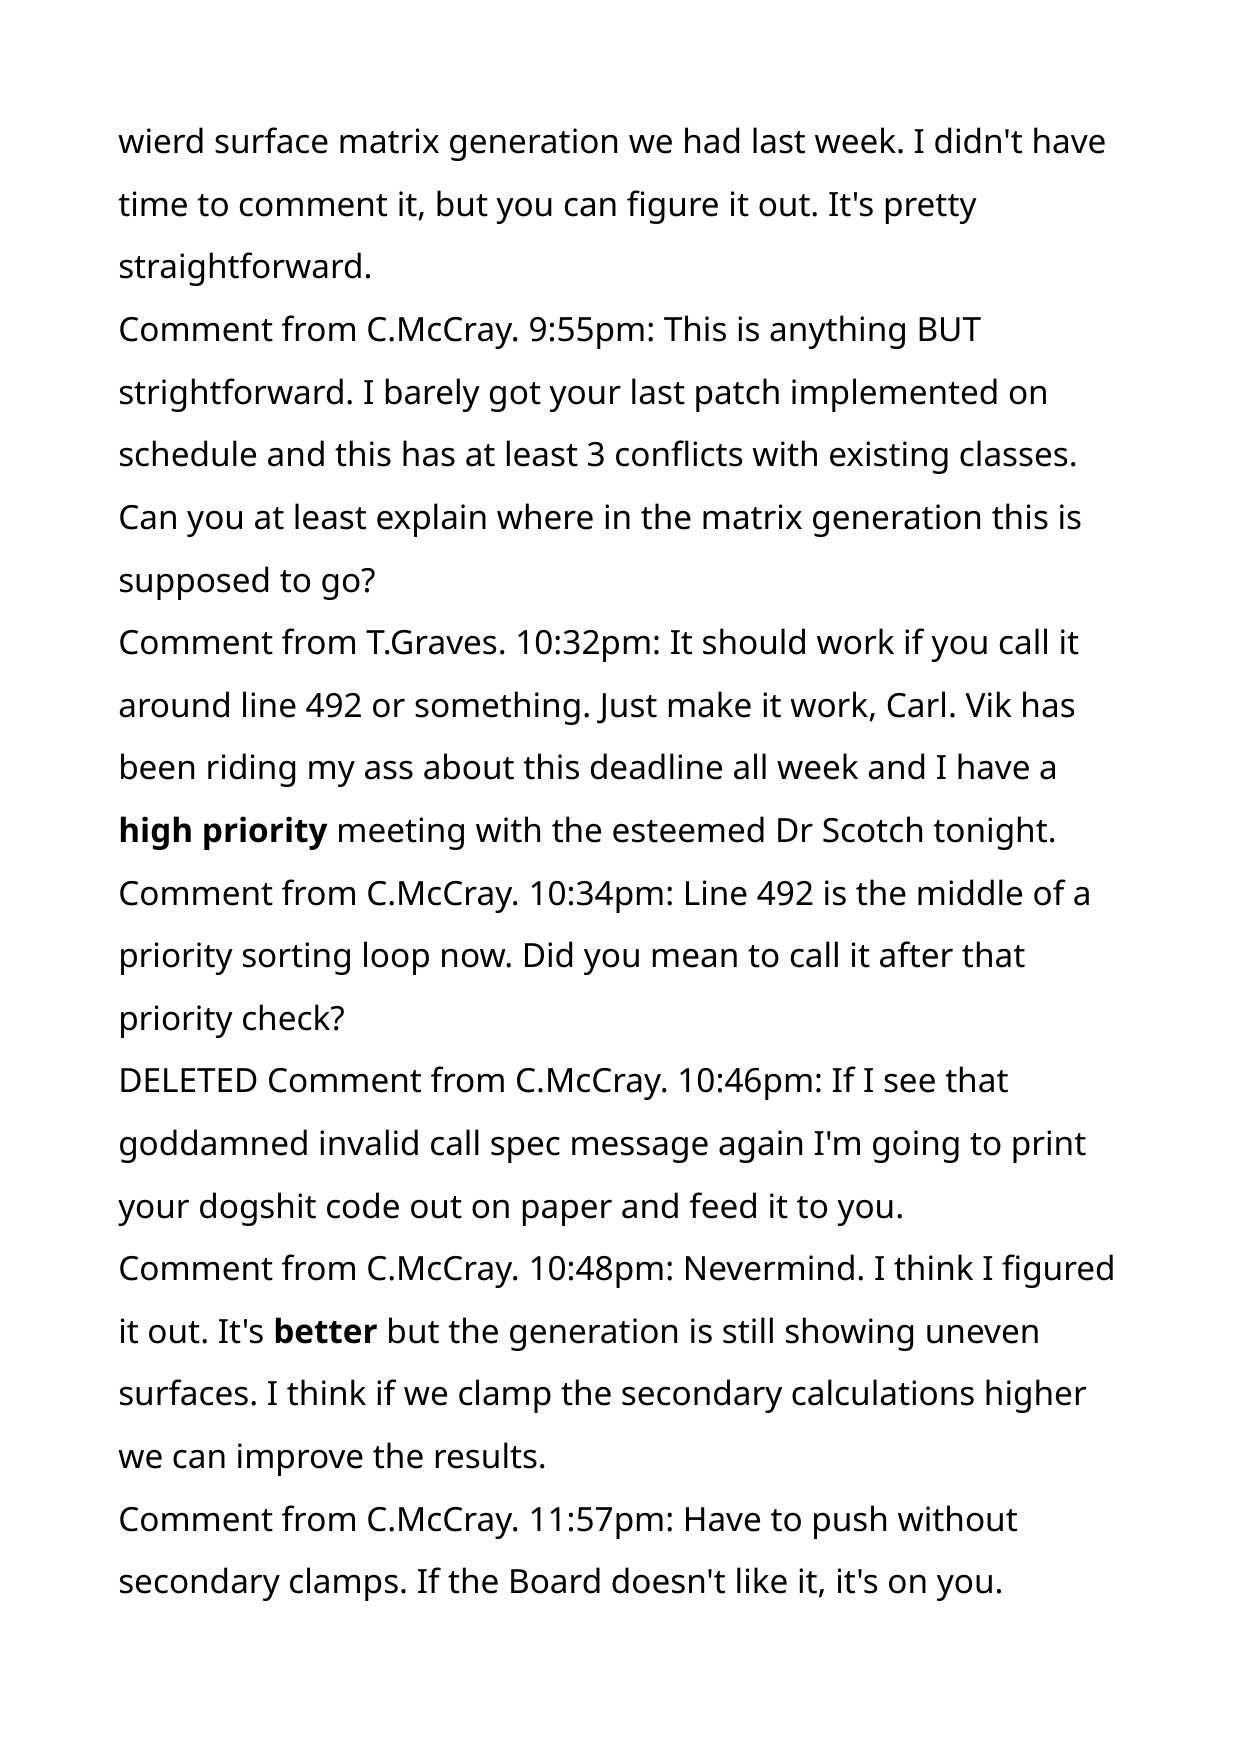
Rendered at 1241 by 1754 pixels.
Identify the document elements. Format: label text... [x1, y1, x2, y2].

text Comment from C.McCray. 9:55pm: This is anything BUT strightforward. I barely got your last patch implemented on schedule and this has at least 3 conflicts with existing classes. Can you at least explain where in the matrix generation this is supposed to go? [118, 306, 1122, 602]
text Comment from C.McCray. 11:57pm: Have to push without secondary clamps. If the Board doesn't like it, it's on you. [118, 1495, 1122, 1603]
text Comment from T.Graves. 10:32pm: It should work if you call it around line 492 or something. Just make it work, Carl. Vik has been riding my ass about this deadline all week and I have a high priority meeting with the esteemed Dr Scotch tonight. [118, 619, 1122, 852]
text wierd surface matrix generation we had last week. I didn't have time to comment it, but you can figure it out. It's pretty straightforward. [118, 118, 1122, 289]
text Comment from C.McCray. 10:48pm: Nevermind. I think I figured it out. It's better but the generation is still showing uneven surfaces. I think if we clamp the secondary calculations higher we can improve the results. [118, 1245, 1122, 1478]
text Comment from C.McCray. 10:34pm: Line 492 is the middle of a priority sorting loop now. Did you mean to call it after that priority check? [118, 869, 1122, 1040]
text DELETED Comment from C.McCray. 10:46pm: If I see that goddamned invalid call spec message again I'm going to print your dogshit code out on paper and feed it to you. [118, 1057, 1122, 1228]
